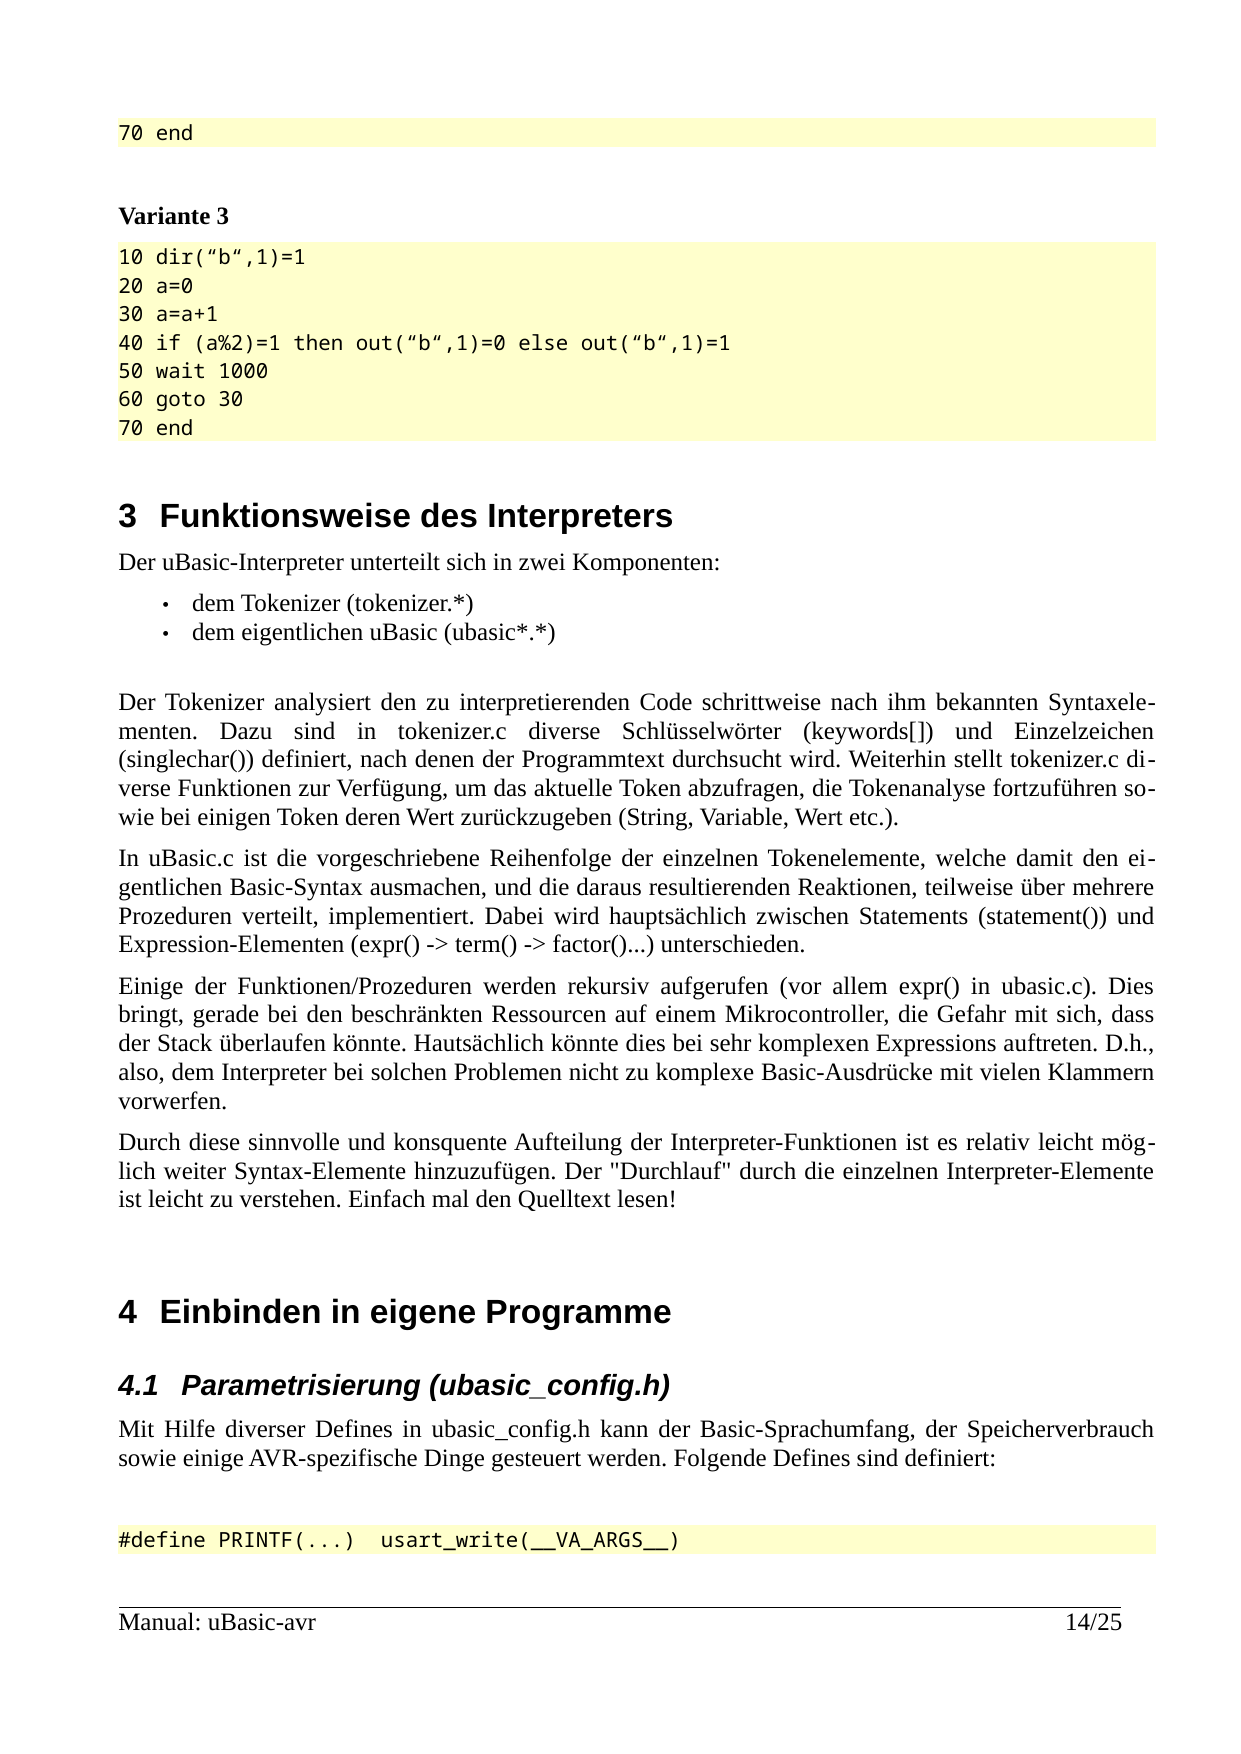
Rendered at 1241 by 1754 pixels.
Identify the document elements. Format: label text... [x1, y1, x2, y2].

text Mit Hilfe diverser Defines in ubasic_config.h kann der Basic-Sprachumfang, der Speicherverbrauch sowie einige AVR-spezifische Dinge gesteuert werden. Folgende Defines sind definiert: [118, 1414, 1156, 1472]
text 70 end [118, 413, 1156, 441]
text 60 goto 30 [118, 384, 1156, 413]
text 50 wait 1000 [118, 356, 1156, 384]
subtitle Variante 3 [118, 201, 1156, 230]
list dem eigentlichen uBasic (ubasic*.*) [162, 617, 1156, 646]
text Der Tokenizer analysiert den zu interpretierenden Code schrittweise nach ihm bekannten Syntaxele­menten. Dazu sind in tokenizer.c diverse Schlüsselwörter (keywords[]) und Einzelzeichen (singlechar()) definiert, nach denen der Programmtext durchsucht wird. Weiterhin stellt tokenizer.c di­verse Funktionen zur Verfügung, um das aktuelle Token abzufragen, die Tokenanalyse fortzuführen so­wie bei einigen Token deren Wert zurückzugeben (String, Variable, Wert etc.). [118, 658, 1156, 831]
text Einige der Funktionen/Prozeduren werden rekursiv aufgerufen (vor allem expr() in ubasic.c). Dies bringt, gerade bei den beschränkten Ressourcen auf einem Mikrocontroller, die Gefahr mit sich, dass der Stack überlaufen könnte. Hautsächlich könnte dies bei sehr komplexen Expressions auftreten. D.h., also, dem Interpreter bei solchen Problemen nicht zu komplexe Basic-Ausdrücke mit vielen Klammern vorwerfen. [118, 971, 1156, 1114]
text 40 if (a%2)=1 then out(“b“,1)=0 else out(“b“,1)=1 [118, 328, 1156, 356]
text Der uBasic-Interpreter unterteilt sich in zwei Komponenten: [118, 547, 1156, 576]
text 70 end [118, 118, 1156, 147]
list dem Tokenizer (tokenizer.*) [162, 588, 1156, 617]
subtitle Parametrisierung (ubasic_config.h) [118, 1368, 1156, 1402]
text 20 a=0 [118, 271, 1156, 299]
text Durch diese sinnvolle und konsquente Aufteilung der Interpreter-Funktionen ist es relativ leicht mög­lich weiter Syntax-Elemente hinzuzufügen. Der "Durchlauf" durch die einzelnen Interpreter-Elemente ist leicht zu verstehen. Einfach mal den Quelltext lesen! [118, 1127, 1156, 1213]
subtitle Funktionsweise des Interpreters [118, 496, 1156, 534]
text 10 dir(“b“,1)=1 [118, 242, 1156, 271]
text In uBasic.c ist die vorgeschriebene Reihenfolge der einzelnen Tokenelemente, welche damit den ei­gentlichen Basic-Syntax ausmachen, und die daraus resultierenden Reaktionen, teilweise über mehrere Prozeduren verteilt, implementiert. Dabei wird hauptsächlich zwischen Statements (statement()) und Expression-Elementen (expr() -> term() -> factor()...) unterschieden. [118, 843, 1156, 958]
subtitle Einbinden in eigene Programme [118, 1292, 1156, 1331]
text 30 a=a+1 [118, 299, 1156, 328]
text #define PRINTF(...) usart_write(__VA_ARGS__) [118, 1525, 1156, 1554]
